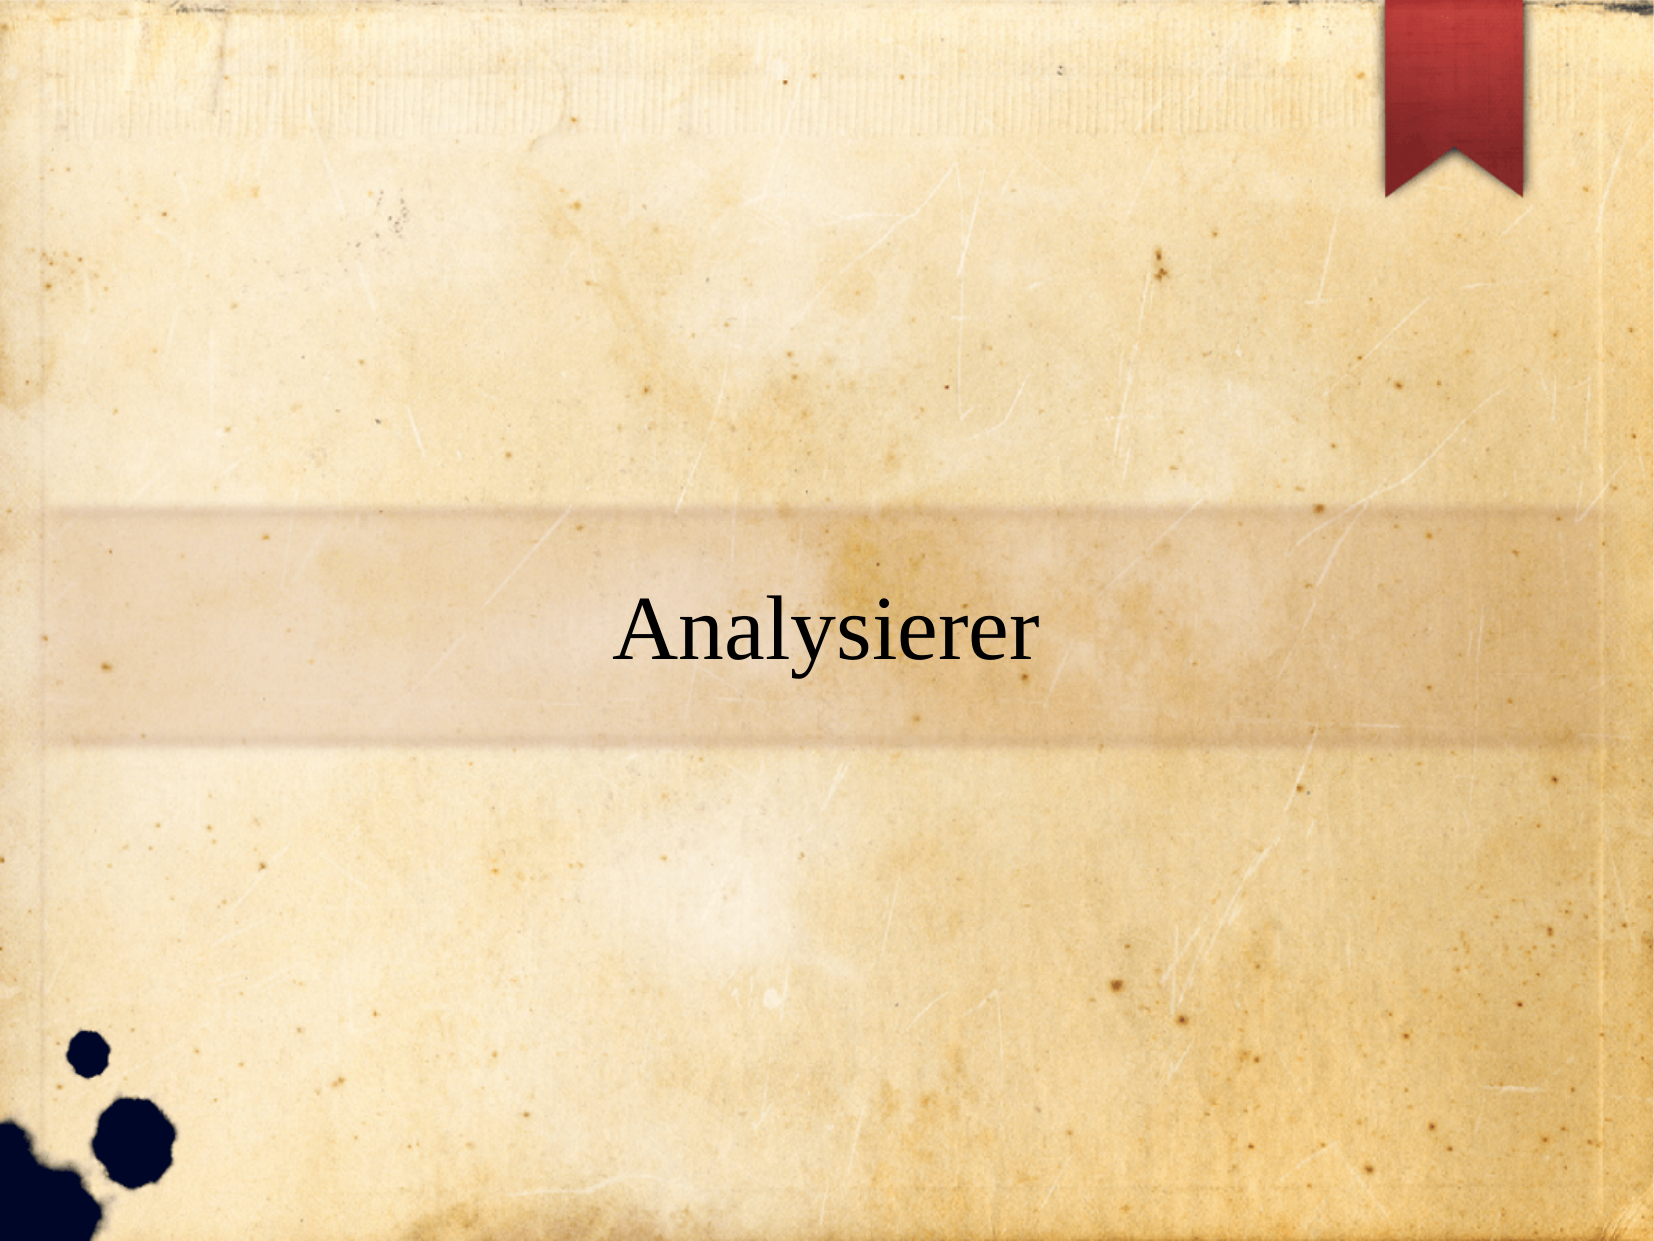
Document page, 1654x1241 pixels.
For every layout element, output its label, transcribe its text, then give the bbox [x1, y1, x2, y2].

title Analysierer [82, 519, 1571, 727]
